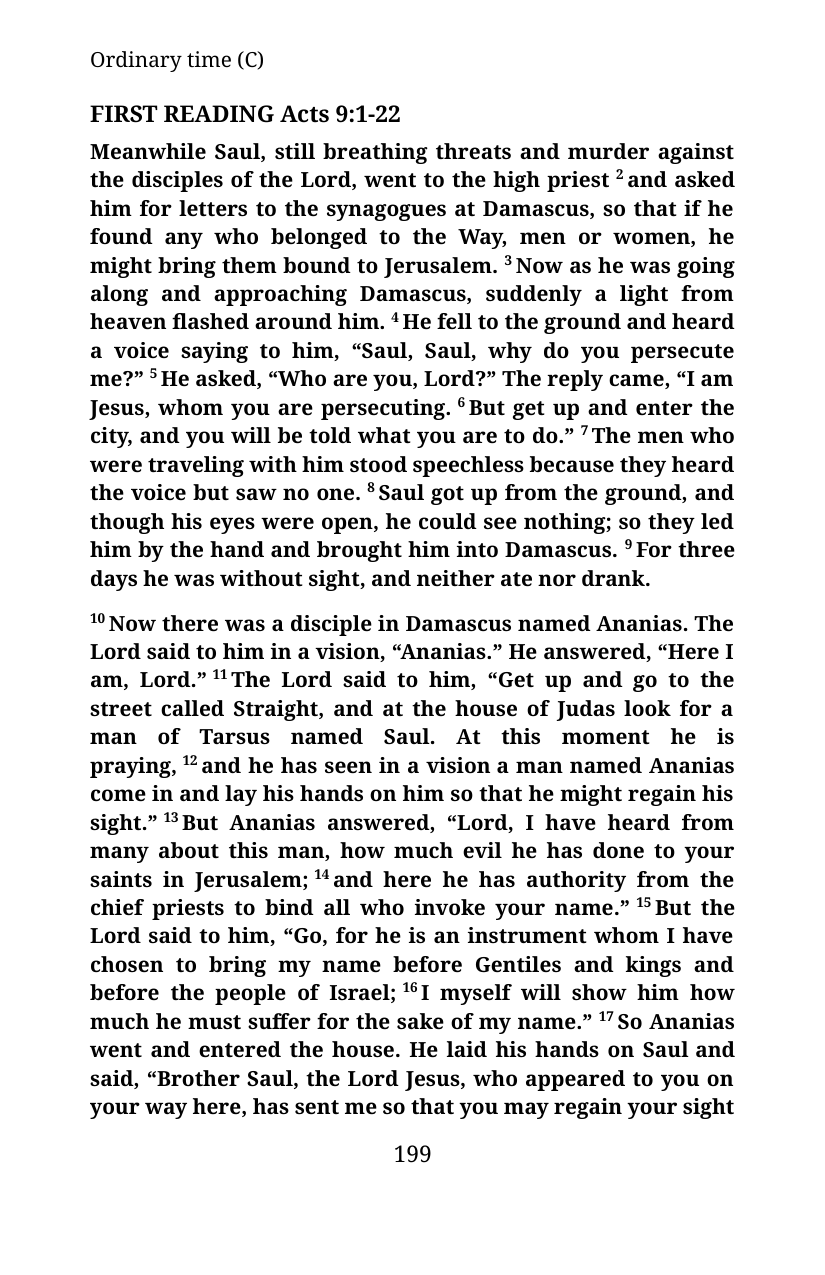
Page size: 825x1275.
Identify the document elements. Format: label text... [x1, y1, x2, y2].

text Meanwhile Saul, still breathing threats and murder against the disciples of the Lord, went to the high priest 2 and asked him for letters to the synagogues at Damascus, so that if he found any who belonged to the Way, men or women, he might bring them bound to Jerusalem. 3 Now as he was going along and approaching Damascus, suddenly a light from heaven flashed around him. 4 He fell to the ground and heard a voice saying to him, “Saul, Saul, why do you persecute me?” 5 He asked, “Who are you, Lord?” The reply came, “I am Jesus, whom you are persecuting. 6 But get up and enter the city, and you will be told what you are to do.” 7 The men who were traveling with him stood speechless because they heard the voice but saw no one. 8 Saul got up from the ground, and though his eyes were open, he could see nothing; so they led him by the hand and brought him into Damascus. 9 For three days he was without sight, and neither ate nor drank. [90, 137, 735, 592]
text 10 Now there was a disciple in Damascus named Ananias. The Lord said to him in a vision, “Ananias.” He answered, “Here I am, Lord.” 11 The Lord said to him, “Get up and go to the street called Straight, and at the house of Judas look for a man of Tarsus named Saul. At this moment he is praying, 12 and he has seen in a vision a man named Ananias come in and lay his hands on him so that he might regain his sight.” 13 But Ananias answered, “Lord, I have heard from many about this man, how much evil he has done to your saints in Jerusalem; 14 and here he has authority from the chief priests to bind all who invoke your name.” 15 But the Lord said to him, “Go, for he is an instrument whom I have chosen to bring my name before Gentiles and kings and before the people of Israel; 16 I myself will show him how much he must suffer for the sake of my name.” 17 So Ananias went and entered the house. He laid his hands on Saul and said, “Brother Saul, the Lord Jesus, who appeared to you on your way here, has sent me so that you may regain your sight [90, 609, 735, 1121]
text FIRST READING Acts 9:1-22 [90, 97, 735, 129]
